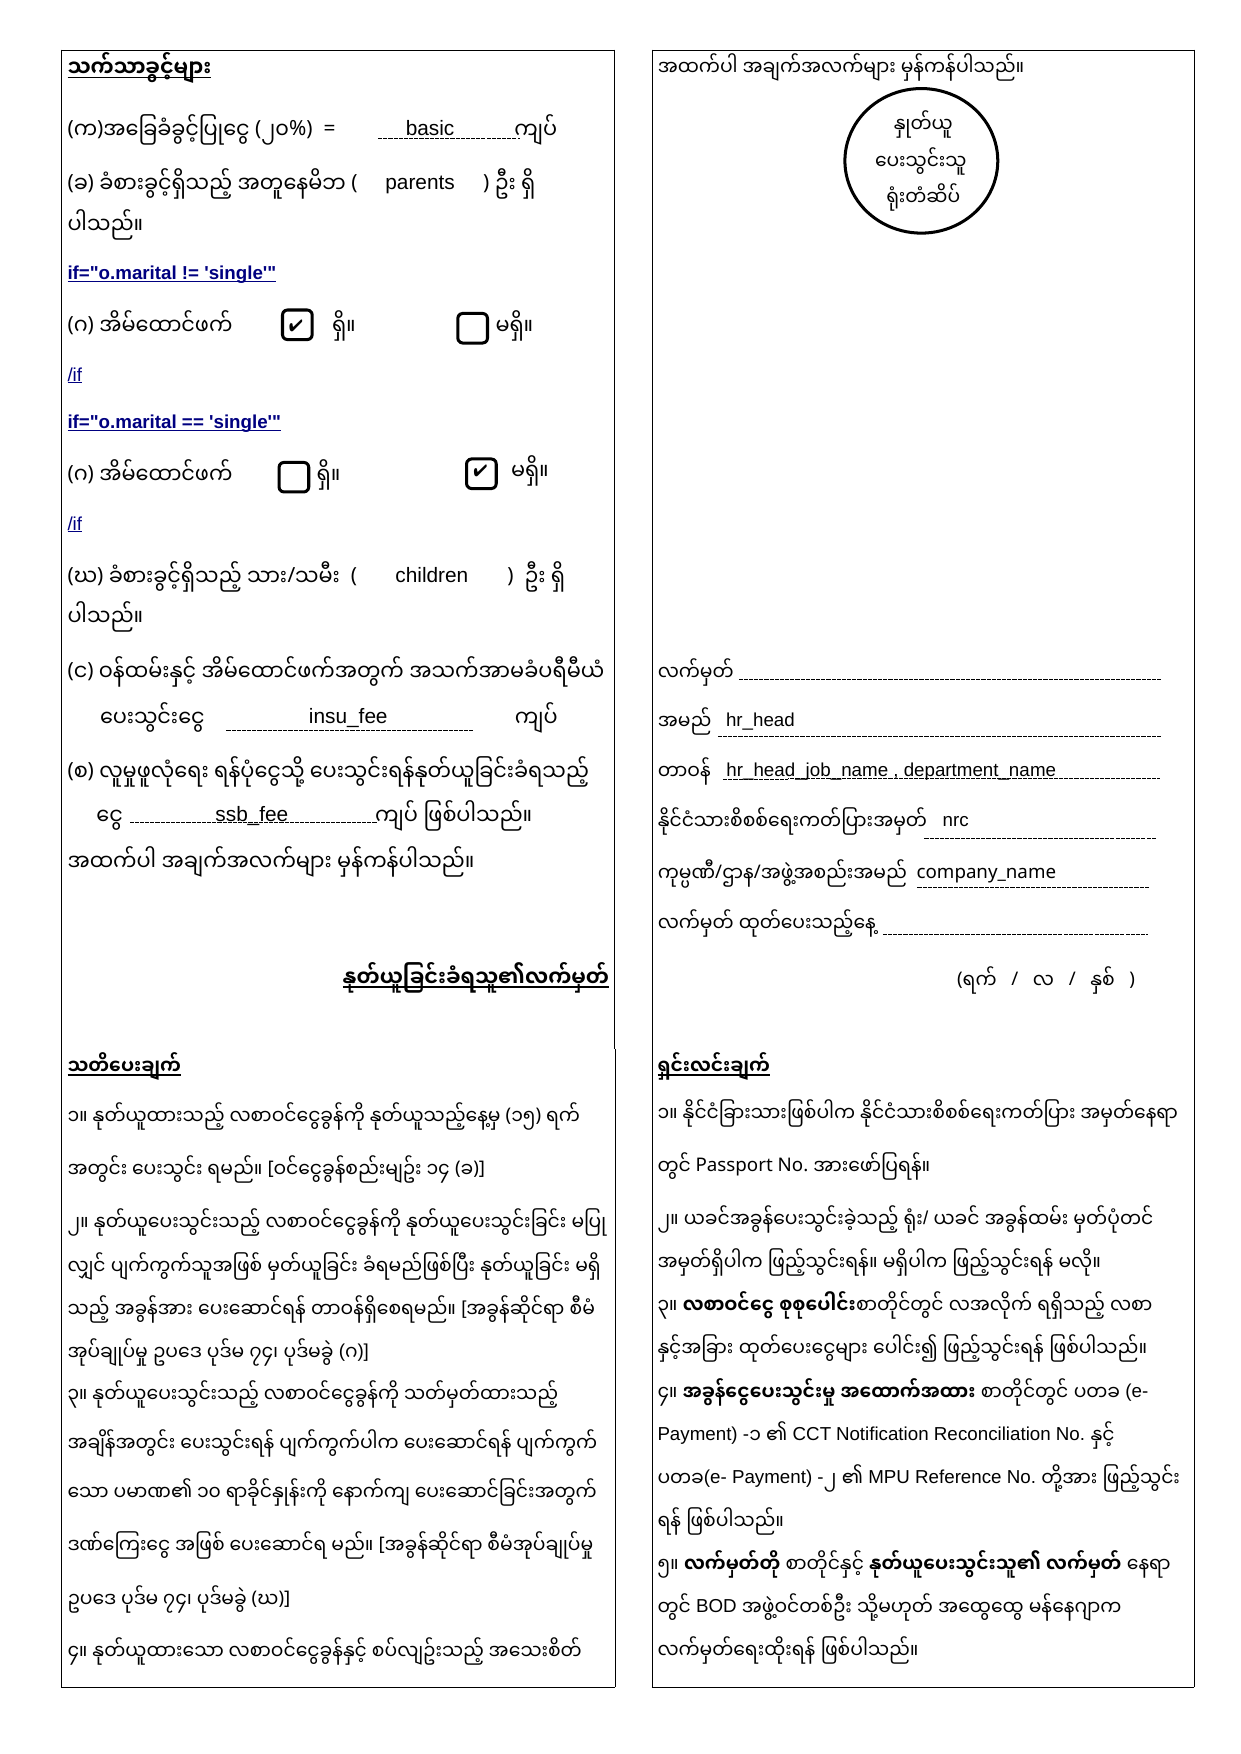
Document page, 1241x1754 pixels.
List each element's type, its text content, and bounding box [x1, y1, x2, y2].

table_cell (ဂ) အိမ်ထောင်ဖက် [62, 453, 246, 507]
table_cell [616, 1096, 652, 1687]
table_cell [653, 507, 1194, 554]
table_cell /if [62, 507, 614, 554]
table_cell နုတ်ယူခြင်းခံရသူ၏လက်မှတ် [62, 959, 614, 1009]
table_cell [615, 649, 652, 749]
table_cell [653, 358, 1194, 405]
table_header သတိပေးချက် [62, 1049, 615, 1096]
table_cell [653, 304, 1194, 358]
table_cell [615, 453, 652, 507]
table_cell ၁။ နုတ်ယူထားသည့် လစာဝင်ငွေခွန်ကို နုတ်ယူသည့်နေ့မှ (၁၅) ရက်အတွင်း ပေးသွင်း ရမည်။ [ဝင်ငွေခွန်စည်းမျဥ်း ၁၄ (ခ)] ၂။ နုတ်ယူ‌ပေးသွင်းသည့် လစာဝင်ငွေခွန်ကို နုတ်ယူ‌ပေးသွင်းခြင်း မပြုလျှင် ပျက်ကွက်သူအဖြစ် မှတ်ယူခြင်း ခံရမည်ဖြစ်ပြီး နုတ်ယူခြင်း မရှိသည့် အခွန်အား ပေးဆောင်ရန် တာဝန်ရှိစေရမည်။ [အခွန်ဆိုင်ရာ စီမံအုပ်ချုပ်မှု ဥပဒေ ပုဒ်မ ၇၄၊ ပုဒ်မခွဲ (ဂ)] ၃။ နုတ်ယူပေးသွင်းသည့် လစာဝင်‌ငွေခွန်ကို သတ်မှတ်ထားသည့် အချိန်အတွင်း ပေးသွင်းရန် ပျက်ကွက်ပါက ပေးဆောင်ရန် ပျက်ကွက်သော ပမာဏ၏ ၁၀ ရာခိုင်နှုန်းကို နောက်ကျ ပေးဆောင်ခြင်းအတွက် ဒဏ်ကြေးငွေ အဖြစ် ပေးဆောင်ရ မည်။ [အခွန်ဆိုင်ရာ စီမံအုပ်ချုပ်မှု ဥပဒေ ပုဒ်မ ၇၄၊ ပုဒ်မခွဲ (ဃ)] ၄။ နုတ်ယူထားသော လစာဝင်ငွေခွန်နှင့် စပ်လျဥ်းသည့် အသေးစိတ် [62, 1096, 615, 1687]
table_cell [615, 1009, 652, 1049]
table_header ရှင်းလင်းချက် [653, 1049, 1194, 1096]
table_cell [615, 256, 652, 304]
table_cell [653, 405, 1194, 452]
table_cell [653, 1009, 1194, 1049]
table_cell လက်မှတ် အမည် hr_head တာဝန် hr_head_job_name , department_name နိုင်ငံသားစိစစ်ရေးကတ်ပြားအမှတ် nrc ကုမ္ပဏီ/ဌာန/အဖွဲ့အစည်းအမည် company_name လက်မှတ် ထုတ်ပေးသည့်‌နေ့ [653, 649, 1194, 959]
table_cell if="o.marital == 'single'" [62, 405, 614, 452]
table_cell (ရက် / လ / နှစ် ) [653, 959, 1194, 1009]
table_cell /if [62, 358, 614, 405]
table_cell ရှိ။ [246, 453, 430, 507]
table_cell မရှိ။ [430, 304, 614, 358]
table_cell (င) ဝန်ထမ်းနှင့် အိမ်ထောင်ဖက်အတွက် အသက်အာမခံပရီမီယံ ပေးသွင်းငွေ insu_fee ကျပ် [62, 649, 614, 749]
table_cell [615, 304, 652, 358]
table_cell [653, 256, 1194, 304]
table_cell မရှိ။ [430, 453, 614, 507]
table_cell (စ) လူမှုဖူလုံရေး ရန်ပုံငွေသို့ ပေးသွင်းရန်နုတ်ယူခြင်းခံရသည့် ငွေ ssb_fee ကျပ် ဖြစ်ပါသည်။ [62, 750, 614, 843]
table_cell (ဃ) ခံစားခွင့်ရှိသည့် သား/သမီး ( children ) ဦး ရှိပါသည်။ [62, 554, 614, 649]
table_cell [615, 750, 652, 843]
table_cell [653, 453, 1194, 507]
table_header [616, 1049, 652, 1096]
table_cell [615, 843, 652, 959]
table_cell [62, 1009, 614, 1049]
table_cell [615, 107, 652, 161]
table_cell နှုတ်ယူ ပေးသွင်းသူ ရုံးတံဆိပ် [653, 107, 1194, 256]
table_cell if="o.marital != 'single'" [62, 256, 614, 304]
table_cell အထက်ပါ အချက်အလက်များ မှန်ကန်ပါသည်။ [62, 843, 614, 959]
table_cell [615, 959, 652, 1009]
table_cell (ခ) ခံစားခွင့်ရှိသည့် အတူနေမိဘ ( parents ) ဦး ရှိပါသည်။ [62, 161, 614, 256]
table_cell [615, 507, 652, 554]
table_cell ၁။ နိုင်ငံခြားသားဖြစ်ပါက နိုင်ငံသားစိစစ်ရေးကတ်ပြား အမှတ်နေရာတွင် Passport No. အားဖော်ပြရန်။ ၂။ ယခင်အခွန်ပေးသွင်းခဲ့သည့် ရုံး/ ယခင် အခွန်ထမ်း မှတ်ပုံတင်အမှတ်ရှိပါက ဖြည့်သွင်းရန်။ မရှိပါက ဖြည့်သွင်းရန် မလို။ ၃။ လစာဝင်ငွေ စုစုပေါင်းစာတိုင်တွင် လအလိုက် ရရှိသည့် လစာ နှင့်အခြား ထုတ်ပေးငွေများ ပေါင်း၍ ဖြည့်သွင်းရန် ဖြစ်ပါသည်။ ၄။ အခွန်ငွေပေးသွင်းမှု အထောက်အထား စာတိုင်တွင် ပတခ (e- Payment) -၁ ၏ CCT Notification Reconciliation No. နှင့် ပတခ(e- Payment) -၂ ၏ MPU Reference No. တို့အား ဖြည့်သွင်းရန် ဖြစ်ပါသည်။ ၅။ လက်မှတ်တို စာတိုင်နှင့် နုတ်ယူပေးသွင်းသူ၏ လက်မှတ် နေရာတွင် BOD အဖွဲ့ဝင်တစ်ဦး သို့မဟုတ် အထွေထွေ မန်နေဂျာက လက်မှတ်ရေးထိုးရန် ဖြစ်ပါသည်။ [653, 1096, 1194, 1687]
table_cell [653, 554, 1194, 649]
table_cell [615, 161, 652, 256]
table_cell [615, 554, 652, 649]
table_cell ရှိ။ [246, 304, 430, 358]
table_cell (ဂ) အိမ်ထောင်ဖက် [62, 304, 246, 358]
table_header သက်သာခွင့်များ [62, 51, 614, 107]
table_cell [615, 405, 652, 452]
table_header အထက်ပါ အချက်အလက်များ မှန်ကန်ပါသည်။ [653, 51, 1194, 107]
table_header [615, 50, 652, 107]
table_cell [615, 358, 652, 405]
table_cell (က)အခြေခံခွင့်ပြုငွေ (၂၀%) = basic ကျပ် [62, 107, 614, 161]
